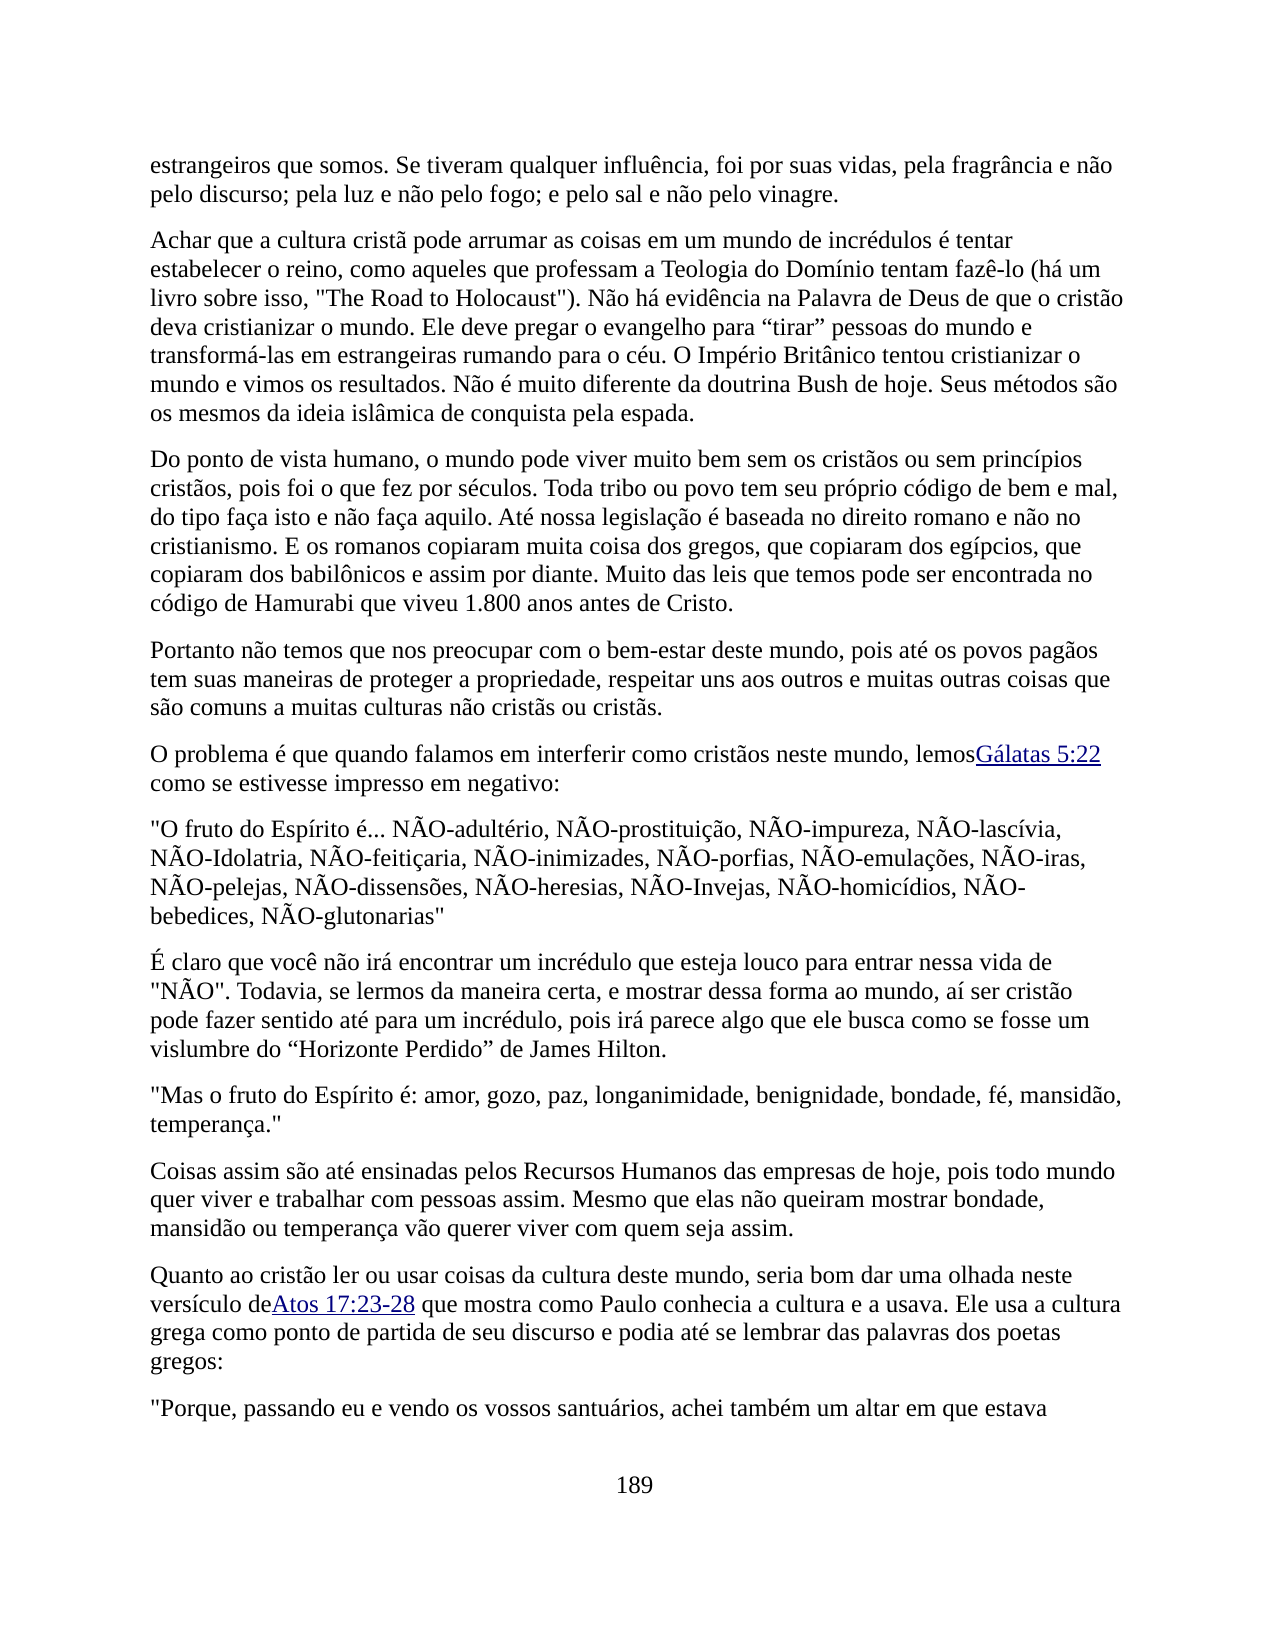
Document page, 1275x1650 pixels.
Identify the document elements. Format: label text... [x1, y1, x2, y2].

text "Mas o fruto do Espírito é: amor, gozo, paz, longanimidade, benignidade, bondade, fé, mansidão, temperança." [150, 1080, 1125, 1138]
text Do ponto de vista humano, o mundo pode viver muito bem sem os cristãos ou sem princípios cristãos, pois foi o que fez por séculos. Toda tribo ou povo tem seu próprio código de bem e mal, do tipo faça isto e não faça aquilo. Até nossa legislação é baseada no direito romano e não no cristianismo. E os romanos copiaram muita coisa dos gregos, que copiaram dos egípcios, que copiaram dos babilônicos e assim por diante. Muito das leis que temos pode ser encontrada no código de Hamurabi que viveu 1.800 anos antes de Cristo. [150, 444, 1125, 617]
text "Porque, passando eu e vendo os vossos santuários, achei também um altar em que estava [150, 1393, 1125, 1422]
text Quanto ao cristão ler ou usar coisas da cultura deste mundo, seria bom dar uma olhada neste versículo deAtos 17:23-28 que mostra como Paulo conhecia a cultura e a usava. Ele usa a cultura grega como ponto de partida de seu discurso e podia até se lembrar das palavras dos poetas gregos: [150, 1260, 1125, 1375]
text O problema é que quando falamos em interferir como cristãos neste mundo, lemosGálatas 5:22 como se estivesse impresso em negativo: [150, 739, 1125, 797]
text Achar que a cultura cristã pode arrumar as coisas em um mundo de incrédulos é tentar estabelecer o reino, como aqueles que professam a Teologia do Domínio tentam fazê-lo (há um livro sobre isso, "The Road to Holocaust"). Não há evidência na Palavra de Deus de que o cristão deva cristianizar o mundo. Ele deve pregar o evangelho para “tirar” pessoas do mundo e transformá-las em estrangeiras rumando para o céu. O Império Britânico tentou cristianizar o mundo e vimos os resultados. Não é muito diferente da doutrina Bush de hoje. Seus métodos são os mesmos da ideia islâmica de conquista pela espada. [150, 225, 1125, 427]
text Portanto não temos que nos preocupar com o bem-estar deste mundo, pois até os povos pagãos tem suas maneiras de proteger a propriedade, respeitar uns aos outros e muitas outras coisas que são comuns a muitas culturas não cristãs ou cristãs. [150, 635, 1125, 721]
text estrangeiros que somos. Se tiveram qualquer influência, foi por suas vidas, pela fragrância e não pelo discurso; pela luz e não pelo fogo; e pelo sal e não pelo vinagre. [150, 150, 1125, 207]
text "O fruto do Espírito é... NÃO-adultério, NÃO-prostituição, NÃO-impureza, NÃO-lascívia, NÃO-Idolatria, NÃO-feitiçaria, NÃO-inimizades, NÃO-porfias, NÃO-emulações, NÃO-iras, NÃO-pelejas, NÃO-dissensões, NÃO-heresias, NÃO-Invejas, NÃO-homicídios, NÃO-bebedices, NÃO-glutonarias" [150, 814, 1125, 929]
text Coisas assim são até ensinadas pelos Recursos Humanos das empresas de hoje, pois todo mundo quer viver e trabalhar com pessoas assim. Mesmo que elas não queiram mostrar bondade, mansidão ou temperança vão querer viver com quem seja assim. [150, 1156, 1125, 1242]
text É claro que você não irá encontrar um incrédulo que esteja louco para entrar nessa vida de "NÃO". Todavia, se lermos da maneira certa, e mostrar dessa forma ao mundo, aí ser cristão pode fazer sentido até para um incrédulo, pois irá parece algo que ele busca como se fosse um vislumbre do “Horizonte Perdido” de James Hilton. [150, 947, 1125, 1062]
